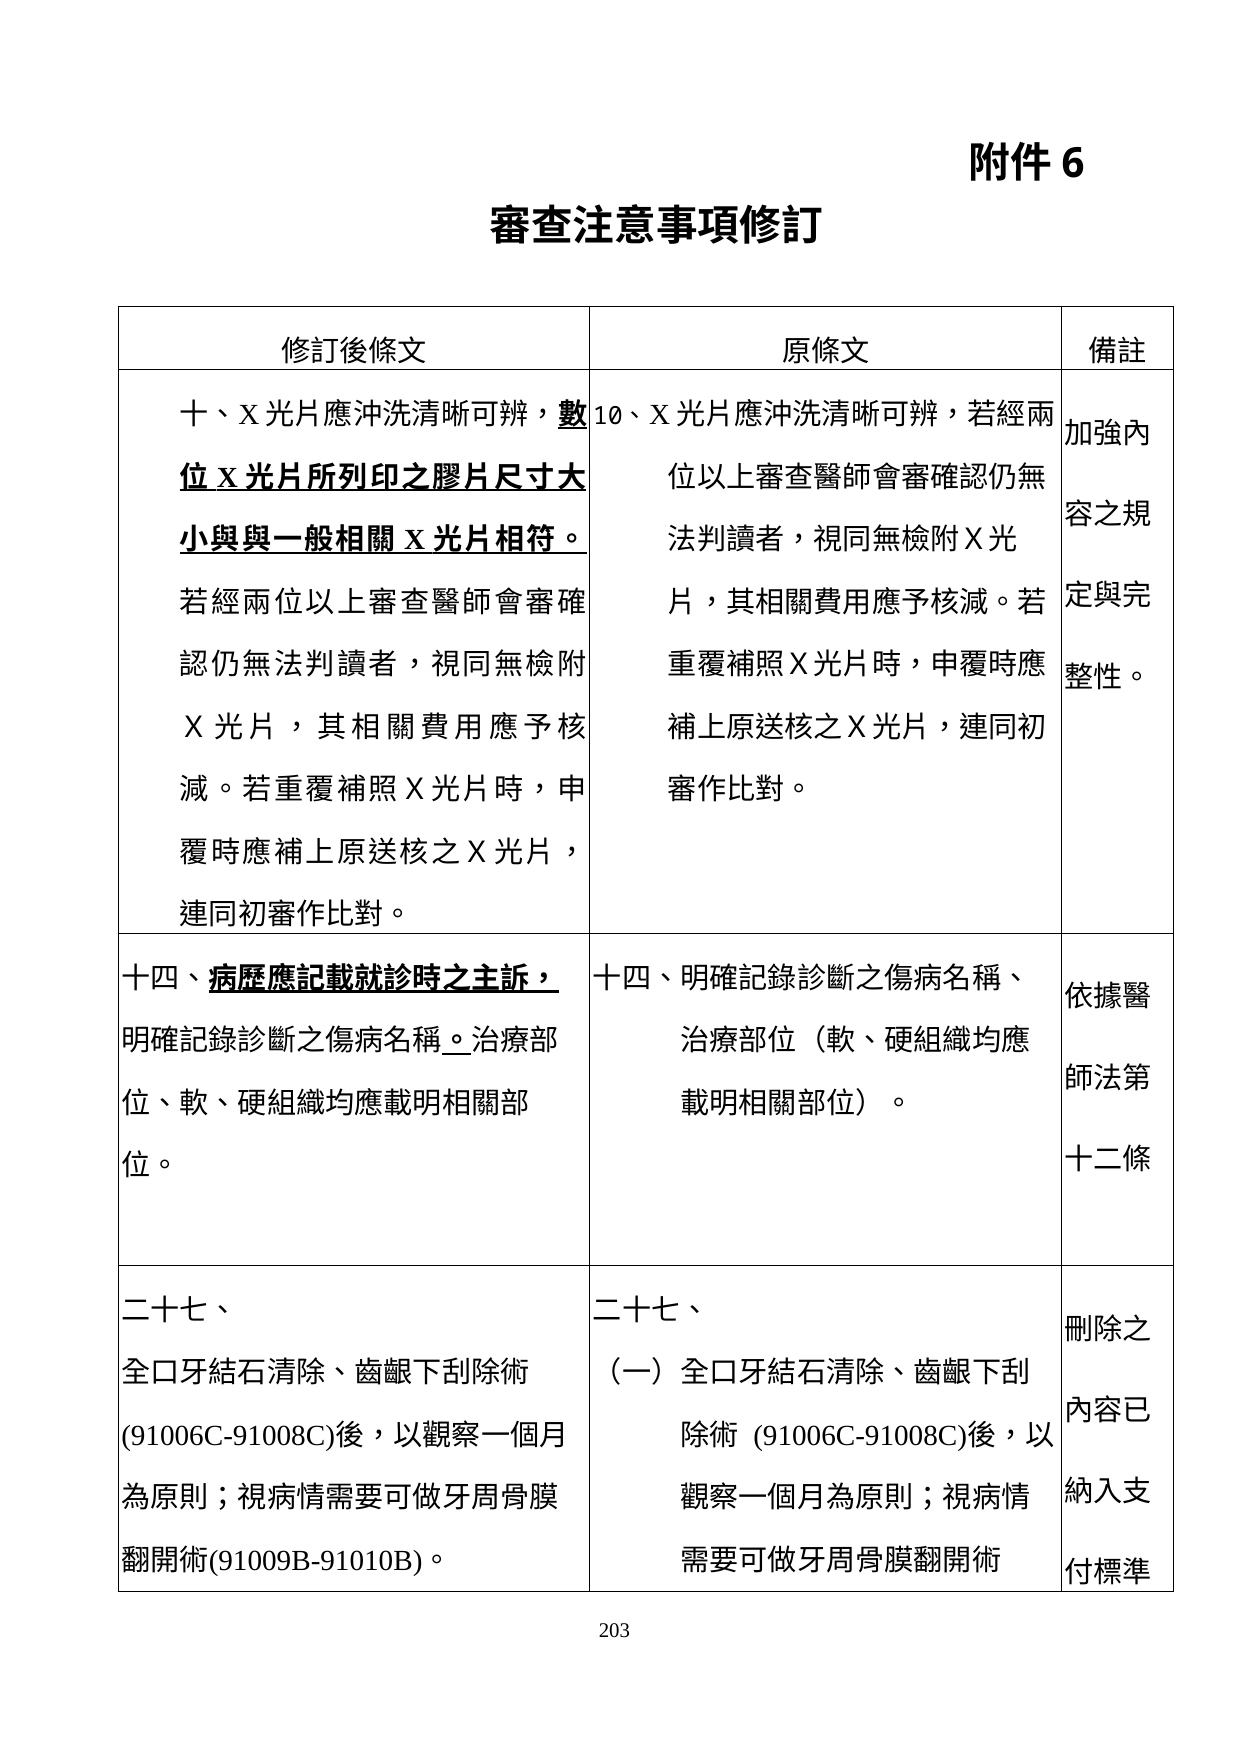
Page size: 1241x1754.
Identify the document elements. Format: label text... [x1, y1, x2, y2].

text 審查注意事項修訂 [118, 181, 1110, 243]
table_cell X光片應沖洗清晰可辨，若經兩位以上審查醫師會審確認仍無法判讀者，視同無檢附Ｘ光片，其相關費用應予核減。若重覆補照Ｘ光片時，申覆時應補上原送核之Ｘ光片，連同初審作比對。 [590, 370, 1061, 933]
table_cell 加強內 容之規 定與完 整性。 [1062, 370, 1173, 933]
table_cell 依據醫 師法第 十二條 [1062, 934, 1173, 1265]
table_cell 十四、明確記錄診斷之傷病名稱、治療部位（軟、硬組織均應載明相關部位）。 [590, 934, 1061, 1265]
table_cell 二十七、 （一）全口牙結石清除、齒齦下刮除術 (91006C-91008C)後，以觀察一個月為原則；視病情需要可做牙周骨膜翻開術 [590, 1266, 1061, 1591]
table_header 修訂後條文 [119, 307, 589, 369]
table_cell 刪除之 內容已 納入支 付標準 [1062, 1266, 1173, 1591]
table_cell 二十七、 全口牙結石清除、齒齦下刮除術 (91006C-91008C)後，以觀察一個月 為原則；視病情需要可做牙周骨膜 翻開術(91009B-91010B)。 [119, 1266, 589, 1591]
table_cell 十四、病歷應記載就診時之主訴，明確記錄診斷之傷病名稱。治療部位、軟、硬組織均應載明相關部位。 [119, 934, 589, 1265]
table_header 原條文 [590, 307, 1061, 369]
text 附件6 [118, 118, 1110, 181]
table_header 備註 [1062, 307, 1173, 369]
table_cell 十、X光片應沖洗清晰可辨，數位X光片所列印之膠片尺寸大小與與一般相關X光片相符。若經兩位以上審查醫師會審確認仍無法判讀者，視同無檢附Ｘ光片，其相關費用應予核減。若重覆補照Ｘ光片時，申覆時應補上原送核之Ｘ光片，連同初審作比對。 [119, 370, 589, 933]
